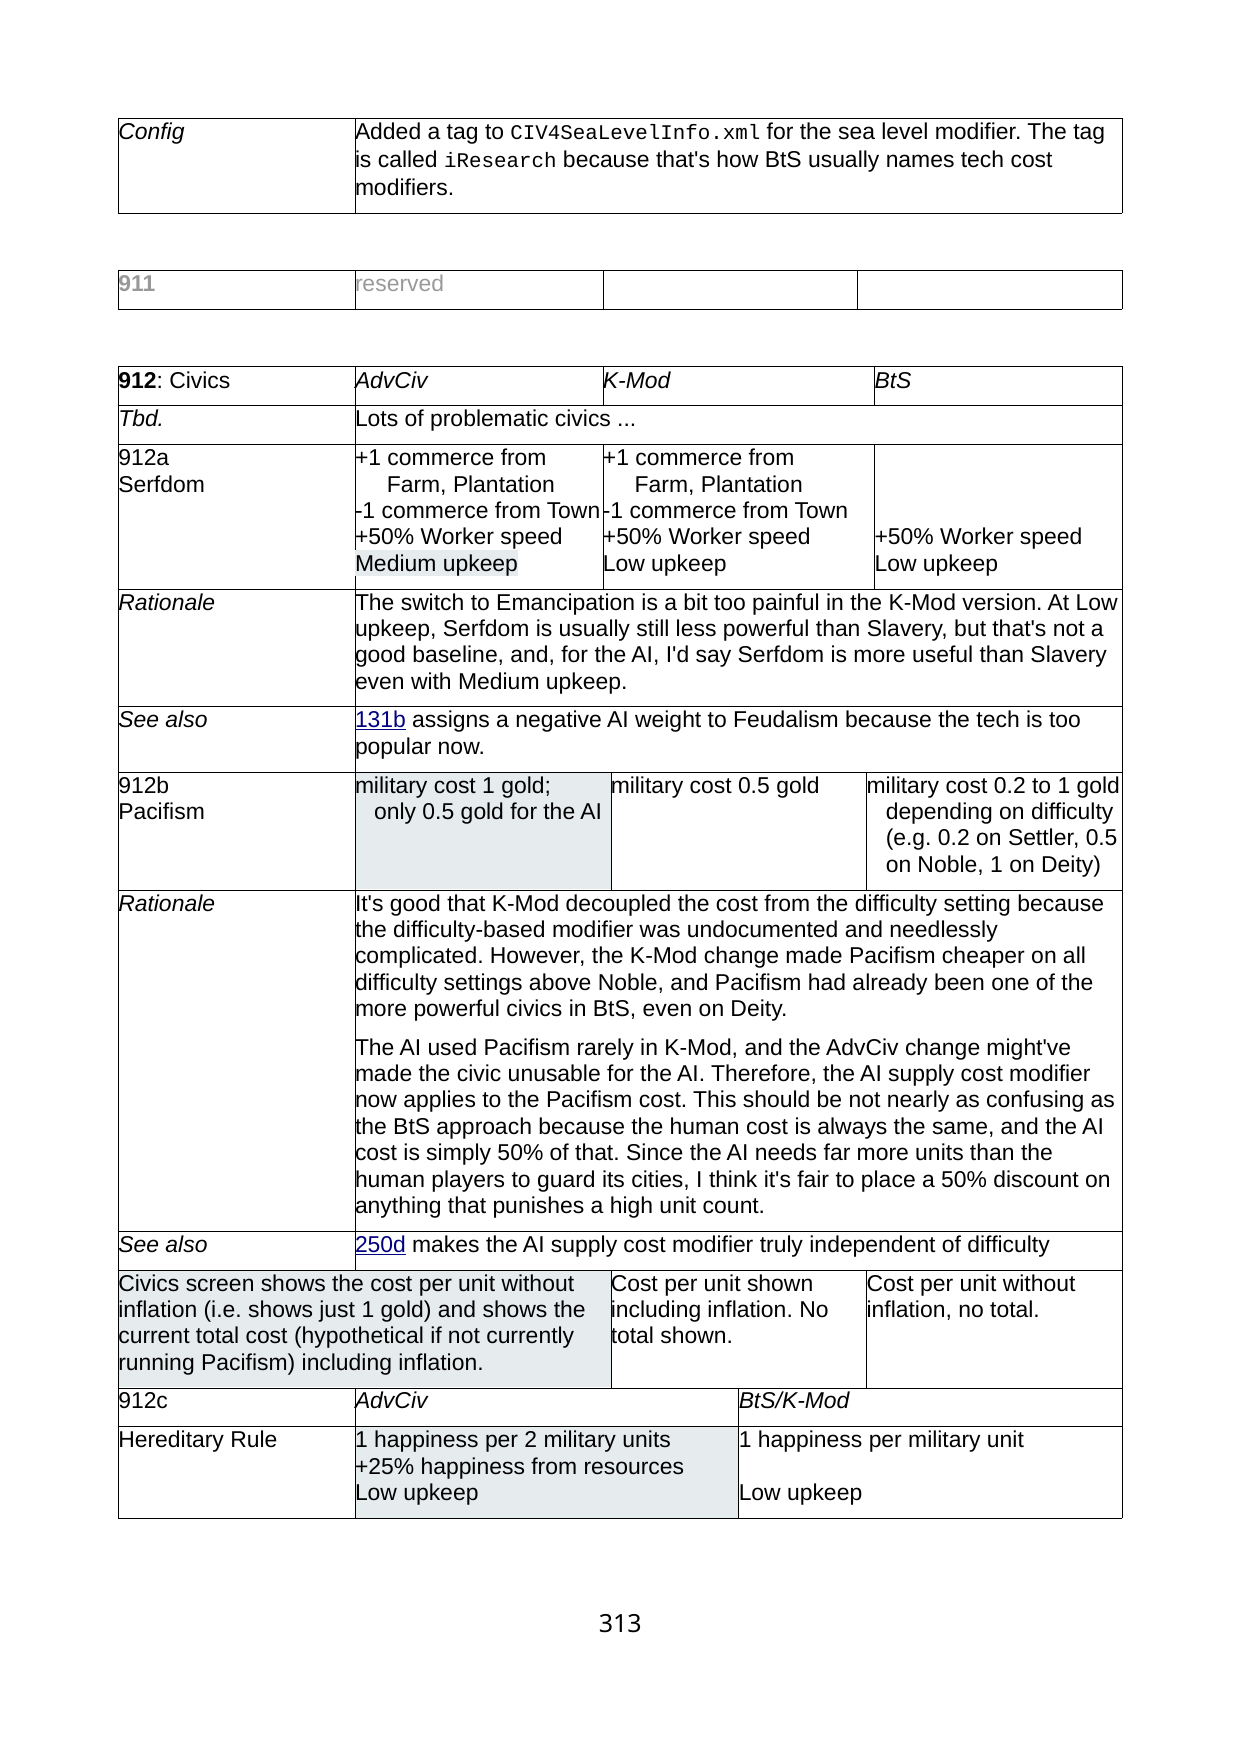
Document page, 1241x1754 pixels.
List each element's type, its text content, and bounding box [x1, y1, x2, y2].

table_header 912: Civics [119, 367, 355, 405]
table_header 911 [119, 271, 355, 309]
table_cell See also [119, 1232, 355, 1269]
table_cell military cost 1 gold; only 0.5 gold for the AI [356, 773, 611, 889]
table_cell See also [119, 707, 355, 772]
table_cell 912b Pacifism [119, 773, 355, 889]
table_cell 131b assigns a negative AI weight to Feudalism because the tech is too popular now. [356, 707, 1122, 772]
table_cell Config [119, 119, 355, 212]
table_cell 1 happiness per 2 military units +25% happiness from resources Low upkeep [356, 1427, 738, 1518]
table_cell Cost per unit shown including inflation. No total shown. [612, 1271, 866, 1387]
table_cell It's good that K-Mod decoupled the cost from the difficulty setting because the difficulty-based modifier was undocumented and needlessly complicated. However, the K-Mod change made Pacifism cheaper on all difficulty settings above Noble, and Pacifism had already been one of the more powerful civics in BtS, even on Deity. The AI used Pacifism rarely in K-Mod, and the AdvCiv change might've made the civic unusable for the AI. Therefore, the AI supply cost modifier now applies to the Pacifism cost. This should be not nearly as confusing as the BtS approach because the human cost is always the same, and the AI cost is simply 50% of that. Since the AI needs far more units than the human players to guard its cities, I think it's fair to place a 50% discount on anything that punishes a high unit count. [356, 891, 1122, 1231]
table_cell 912a Serfdom [119, 445, 355, 588]
table_cell military cost 0.2 to 1 gold depending on difficulty (e.g. 0.2 on Settler, 0.5 on Noble, 1 on Deity) [867, 773, 1122, 889]
table_cell Rationale [119, 891, 355, 1231]
table_cell AdvCiv [356, 1389, 738, 1426]
table_header [604, 271, 857, 309]
table_cell The switch to Emancipation is a bit too painful in the K-Mod version. At Low upkeep, Serfdom is usually still less powerful than Slavery, but that's not a good baseline, and, for the AI, I'd say Serfdom is more useful than Slavery even with Medium upkeep. [356, 590, 1122, 706]
table_cell 1 happiness per military unit Low upkeep [739, 1427, 1122, 1518]
table_cell 250d makes the AI supply cost modifier truly independent of difficulty [356, 1232, 1122, 1269]
table_header [858, 271, 1122, 309]
table_cell Tbd. [119, 406, 355, 444]
table_cell military cost 0.5 gold [612, 773, 866, 889]
table_cell +50% Worker speed Low upkeep [875, 445, 1122, 588]
table_cell BtS/K-Mod [739, 1389, 1122, 1426]
table_header reserved [356, 271, 603, 309]
table_header K-Mod [604, 367, 874, 405]
table_cell Hereditary Rule [119, 1427, 355, 1518]
table_cell Cost per unit without inflation, no total. [867, 1271, 1122, 1387]
table_cell 912c [119, 1389, 355, 1426]
table_cell Lots of problematic civics ... [356, 406, 1122, 444]
table_cell +1 commerce from Farm, Plantation -1 commerce from Town +50% Worker speed Medium upkeep [356, 445, 603, 588]
table_cell +1 commerce from Farm, Plantation -1 commerce from Town +50% Worker speed Low upkeep [604, 445, 874, 588]
table_cell Rationale [119, 590, 355, 706]
table_header AdvCiv [356, 367, 603, 405]
table_cell Added a tag to CIV4SeaLevelInfo.xml for the sea level modifier. The tag is called iResearch because that's how BtS usually names tech cost modifiers. [356, 119, 1122, 212]
table_cell Civics screen shows the cost per unit without inflation (i.e. shows just 1 gold) and shows the current total cost (hypothetical if not currently running Pacifism) including inflation. [119, 1271, 611, 1387]
table_header BtS [875, 367, 1122, 405]
